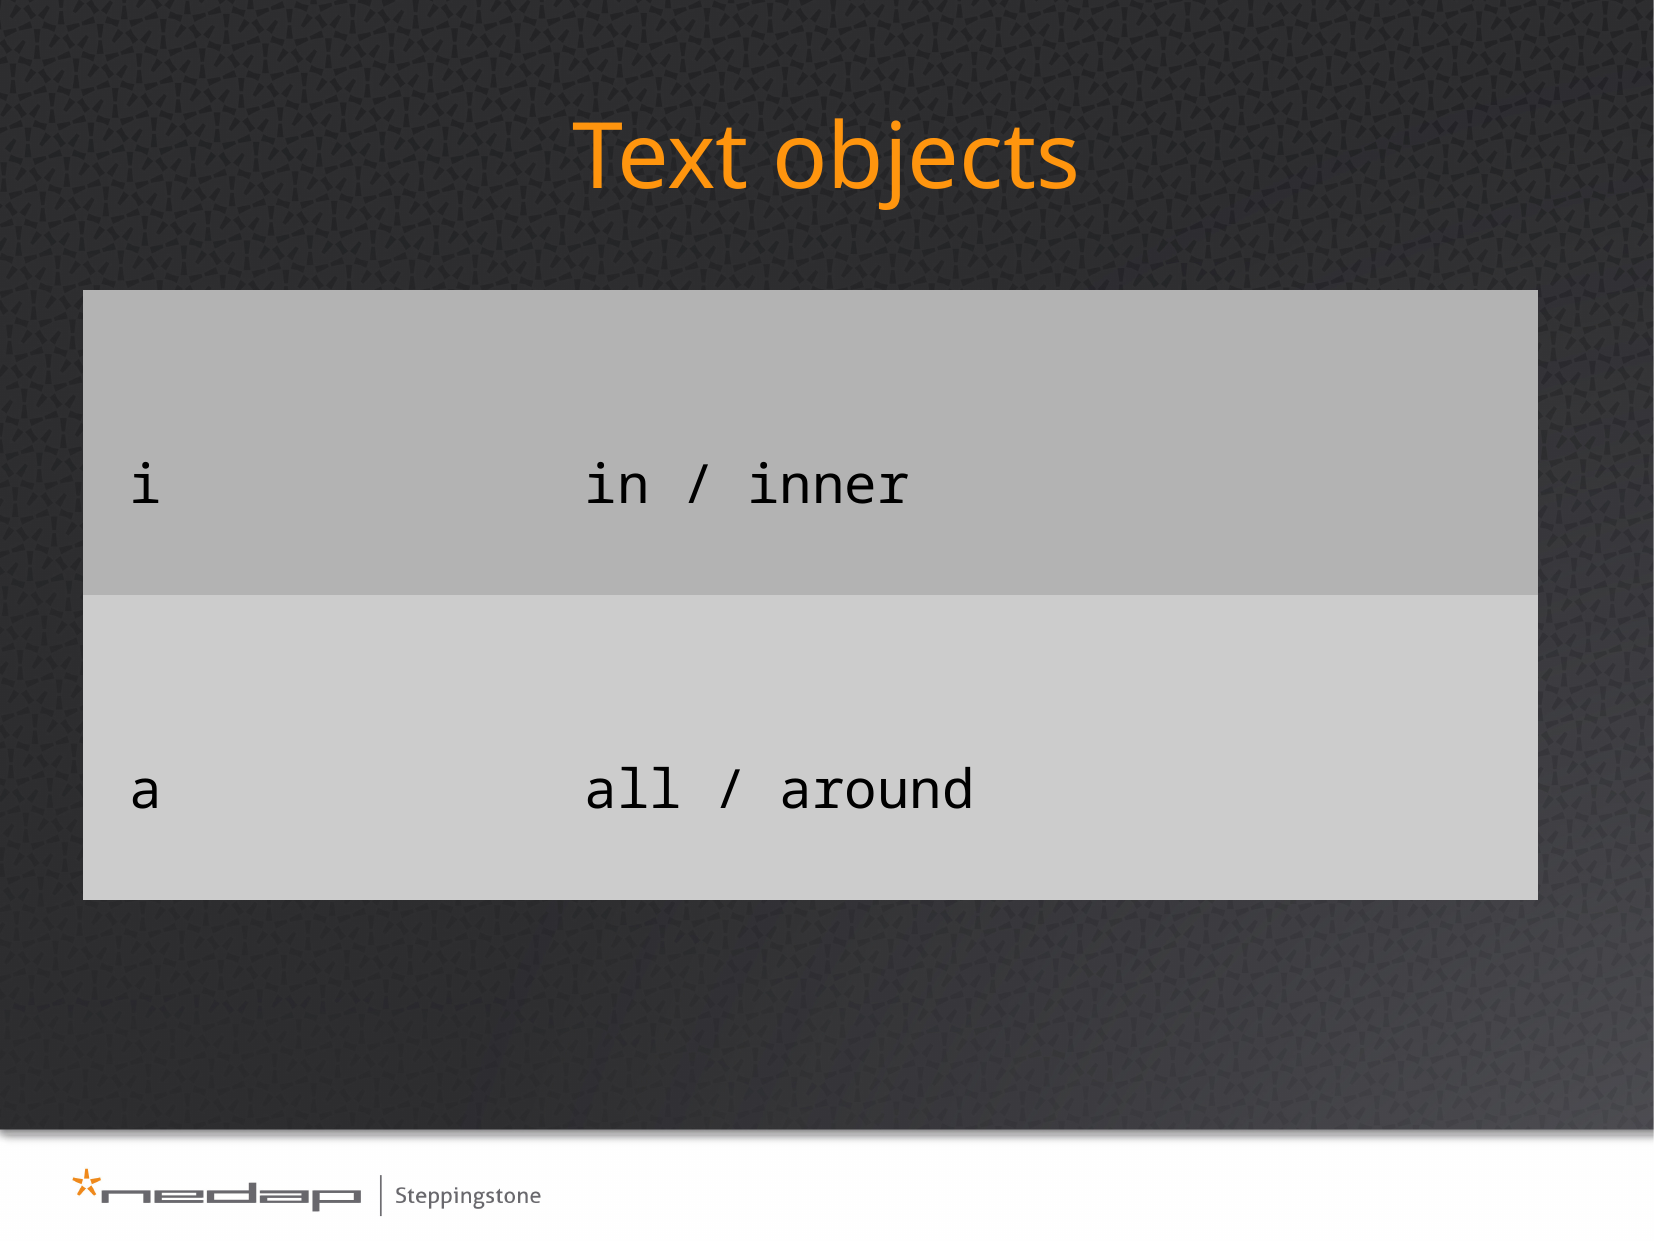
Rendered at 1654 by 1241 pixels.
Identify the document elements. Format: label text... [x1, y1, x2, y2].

table_header i in / inner [83, 290, 1538, 595]
picture [0, 0, 1654, 1241]
title Text objects [82, 49, 1571, 257]
table_cell a all / around [83, 595, 1538, 900]
